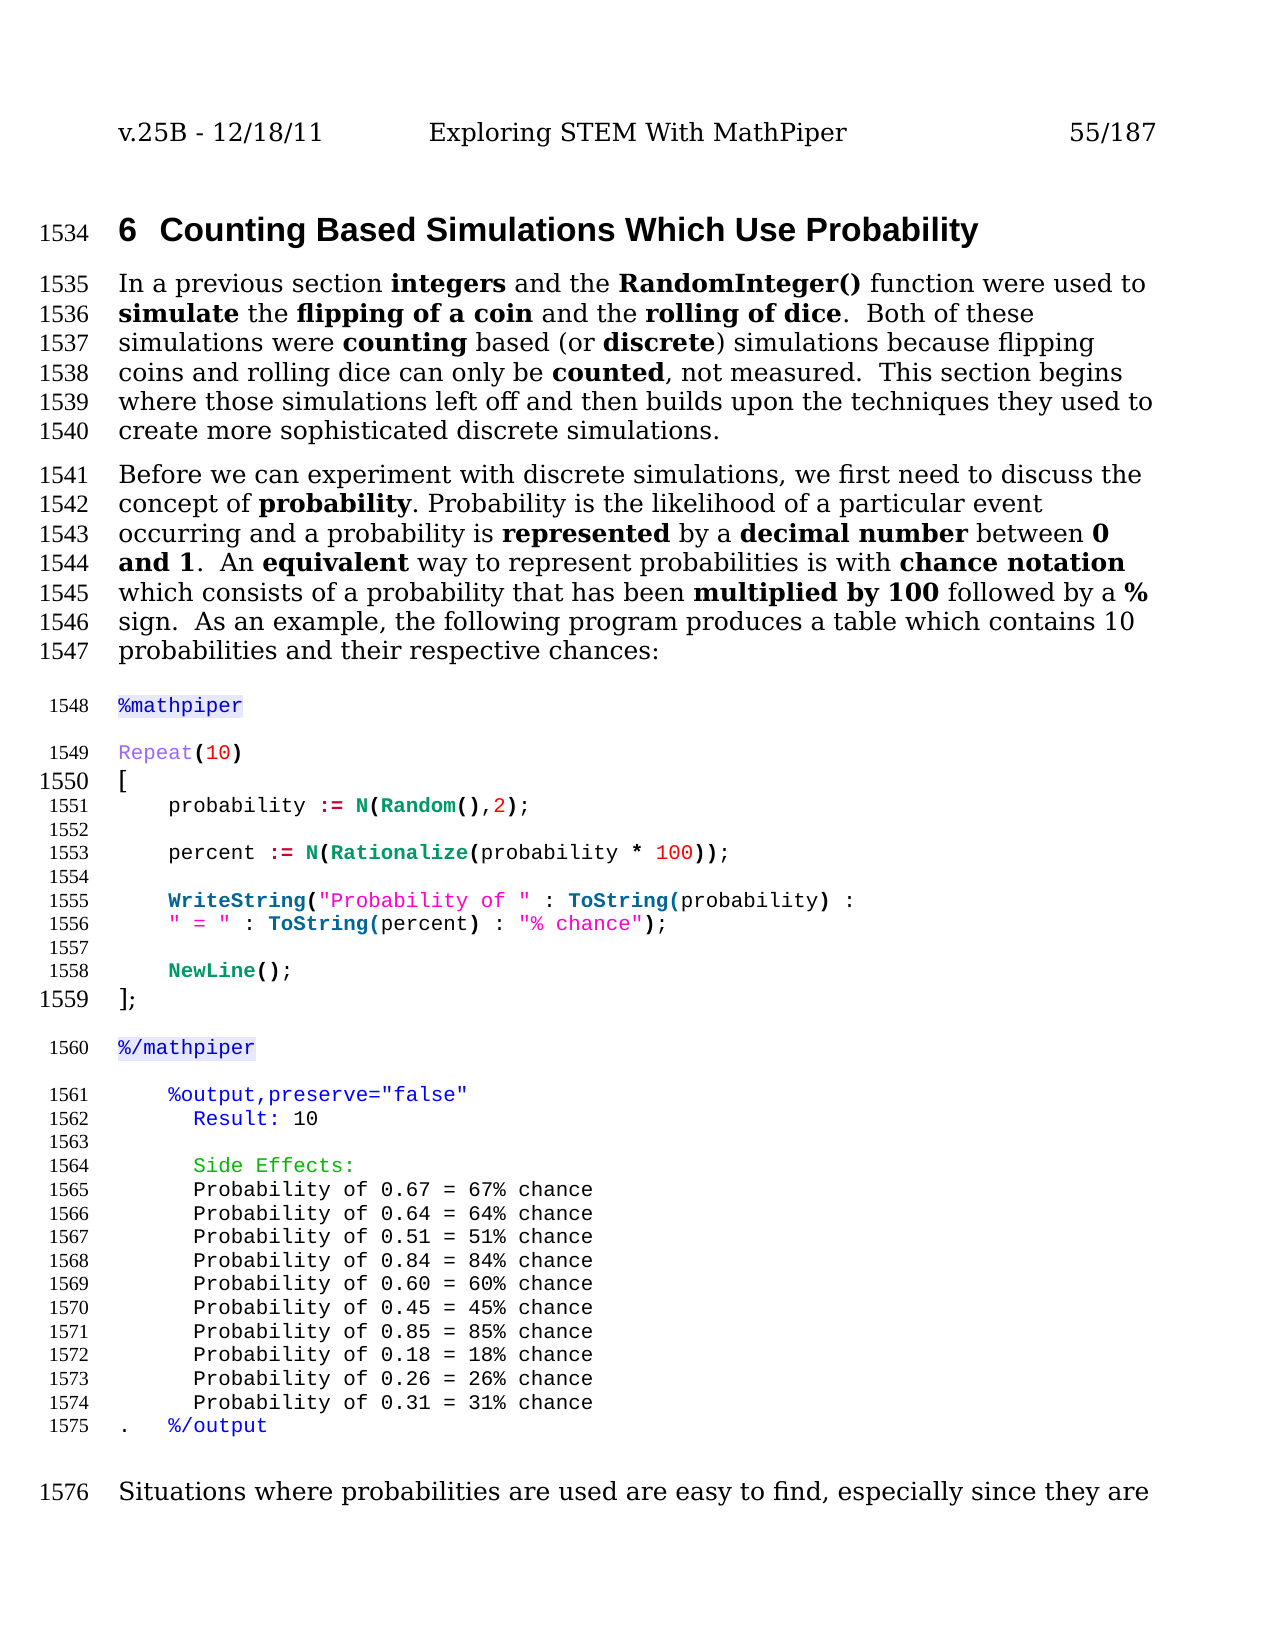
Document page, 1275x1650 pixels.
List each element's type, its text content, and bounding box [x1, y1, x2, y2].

text Probability of 0.85 = 85% chance [118, 1321, 1157, 1344]
text Side Effects: [118, 1155, 1157, 1179]
text %output,preserve="false" [118, 1084, 1157, 1108]
text Probability of 0.31 = 31% chance [118, 1392, 1157, 1415]
text Before we can experiment with discrete simulations, we first need to discuss the concept of probability. Probability is the likelihood of a particular event occurring and a probability is represented by a decimal number between 0 and 1. An equivalent way to represent probabilities is with chance notation which consists of a probability that has been multiplied by 100 followed by a % sign. As an example, the following program produces a table which contains 10 probabilities and their respective chances: [118, 460, 1157, 665]
text " = " : ToString(percent) : "% chance"); [118, 913, 1157, 937]
text NewLine(); [118, 961, 1157, 984]
subtitle Counting Based Simulations Which Use Probability [118, 210, 1157, 248]
text probability := N(Random(),2); [118, 795, 1157, 819]
text Probability of 0.18 = 18% chance [118, 1344, 1157, 1368]
text WriteString("Probability of " : ToString(probability) : [118, 889, 1157, 913]
text Probability of 0.51 = 51% chance [118, 1226, 1157, 1250]
text [ [118, 766, 1157, 795]
text Repeat(10) [118, 742, 1157, 766]
text percent := N(Rationalize(probability * 100)); [118, 842, 1157, 866]
text %/mathpiper [118, 1037, 1157, 1061]
text Probability of 0.67 = 67% chance [118, 1179, 1157, 1202]
text Probability of 0.60 = 60% chance [118, 1273, 1157, 1297]
text Result: 10 [118, 1108, 1157, 1132]
text Probability of 0.84 = 84% chance [118, 1250, 1157, 1273]
text . %/output [118, 1415, 1157, 1439]
text Probability of 0.26 = 26% chance [118, 1368, 1157, 1392]
text In a previous section integers and the RandomInteger() function were used to simulate the flipping of a coin and the rolling of dice. Both of these simulations were counting based (or discrete) simulations because flipping coins and rolling dice can only be counted, not measured. This section begins where those simulations left off and then builds upon the techniques they used to create more sophisticated discrete simulations. [118, 269, 1157, 445]
text Probability of 0.45 = 45% chance [118, 1297, 1157, 1321]
text Probability of 0.64 = 64% chance [118, 1202, 1157, 1226]
text ]; [118, 984, 1157, 1013]
text %mathpiper [118, 695, 1157, 718]
text Situations where probabilities are used are easy to find, especially since they are [118, 1477, 1157, 1507]
